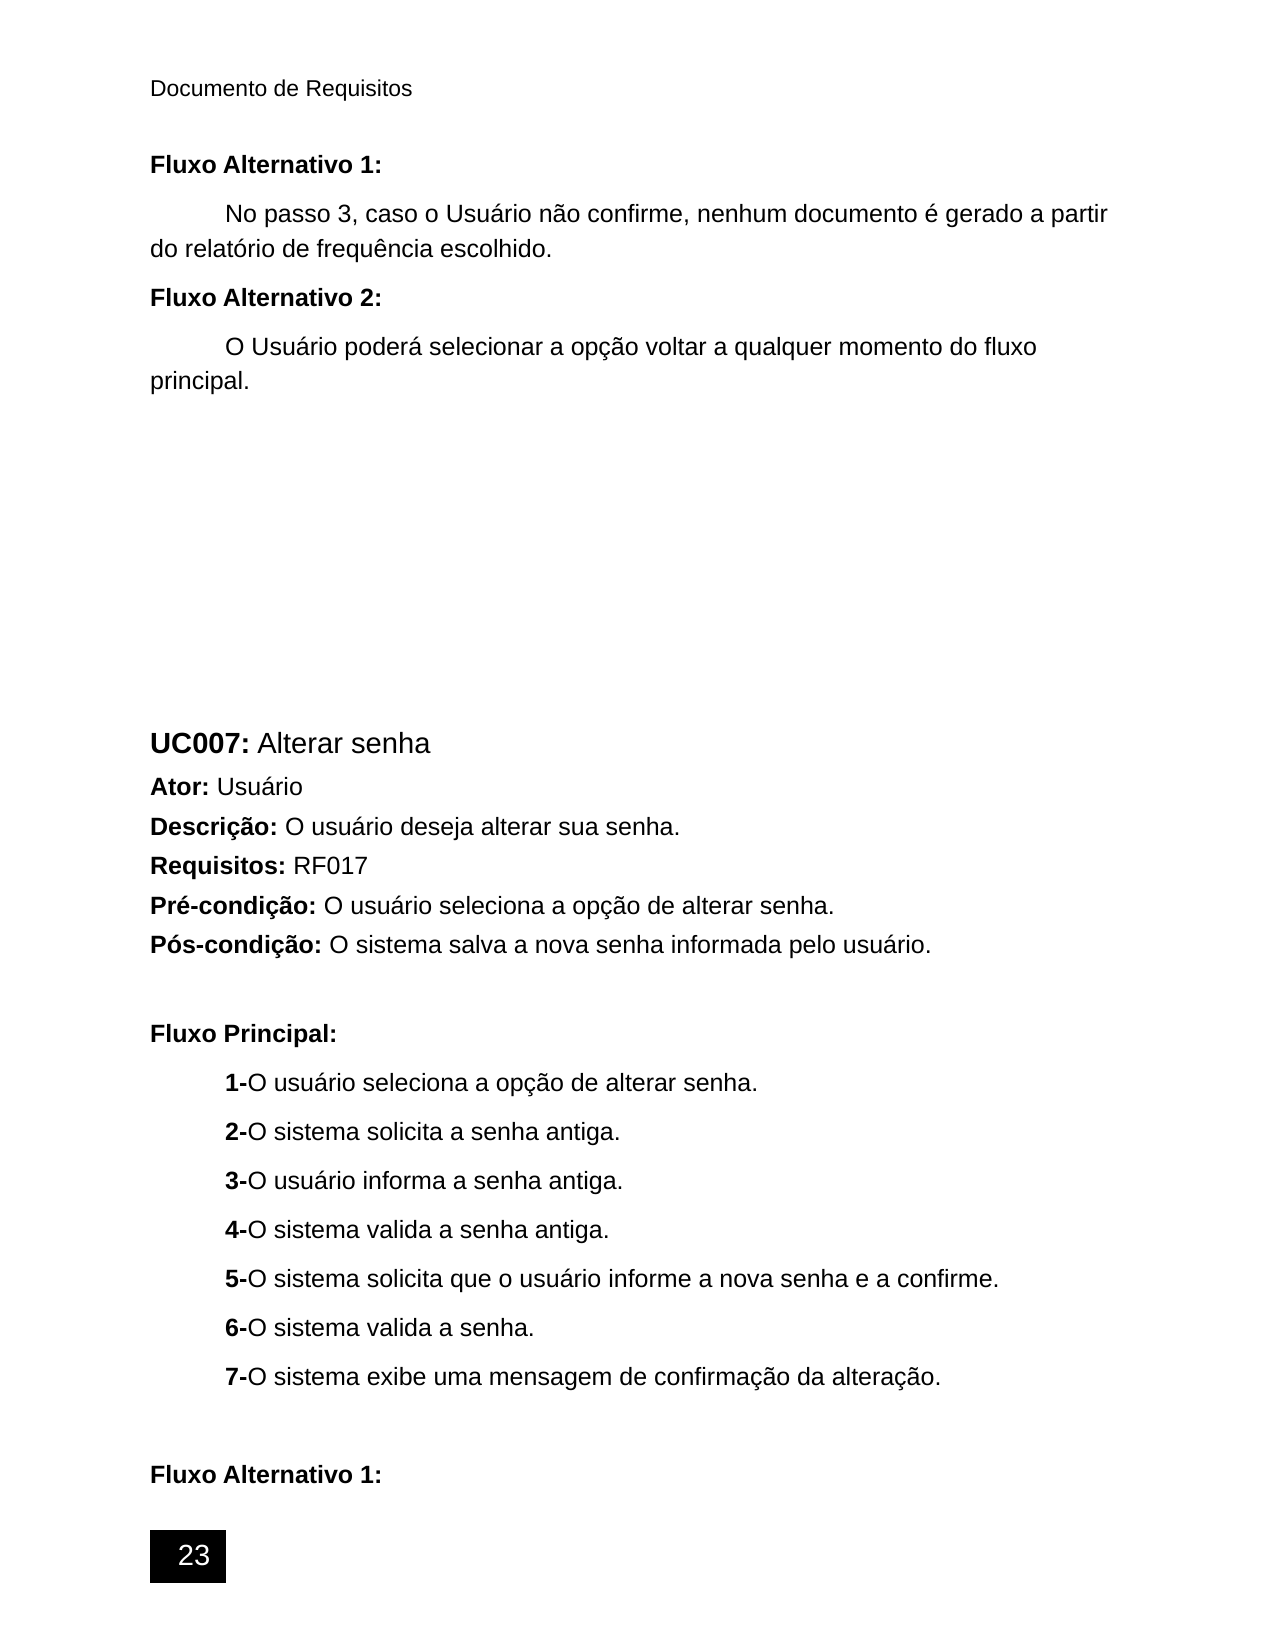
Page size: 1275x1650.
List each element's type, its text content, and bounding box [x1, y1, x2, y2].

text Fluxo Alternativo 1: [150, 150, 1125, 179]
text UC007: Alterar senha [150, 726, 1125, 759]
text Pré-condição: O usuário seleciona a opção de alterar senha. [150, 891, 1125, 919]
text O Usuário poderá selecionar a opção voltar a qualquer momento do fluxo principal. [150, 332, 1125, 395]
text 5-O sistema solicita que o usuário informe a nova senha e a confirme. [150, 1264, 1125, 1293]
text 7-O sistema exibe uma mensagem de confirmação da alteração. [150, 1362, 1125, 1391]
text 2-O sistema solicita a senha antiga. [150, 1117, 1125, 1146]
text No passo 3, caso o Usuário não confirme, nenhum documento é gerado a partir do relatório de frequência escolhido. [150, 199, 1125, 262]
text Ator: Usuário [150, 772, 1125, 801]
text Descrição: O usuário deseja alterar sua senha. [150, 811, 1125, 840]
text 4-O sistema valida a senha antiga. [150, 1215, 1125, 1244]
text Pós-condição: O sistema salva a nova senha informada pelo usuário. [150, 930, 1125, 959]
text Requisitos: RF017 [150, 851, 1125, 880]
text 3-O usuário informa a senha antiga. [150, 1166, 1125, 1195]
text Fluxo Alternativo 2: [150, 283, 1125, 311]
text 1-O usuário seleciona a opção de alterar senha. [150, 1068, 1125, 1097]
text 6-O sistema valida a senha. [150, 1313, 1125, 1342]
text Fluxo Alternativo 1: [150, 1460, 1125, 1489]
text Fluxo Principal: [150, 1019, 1125, 1048]
